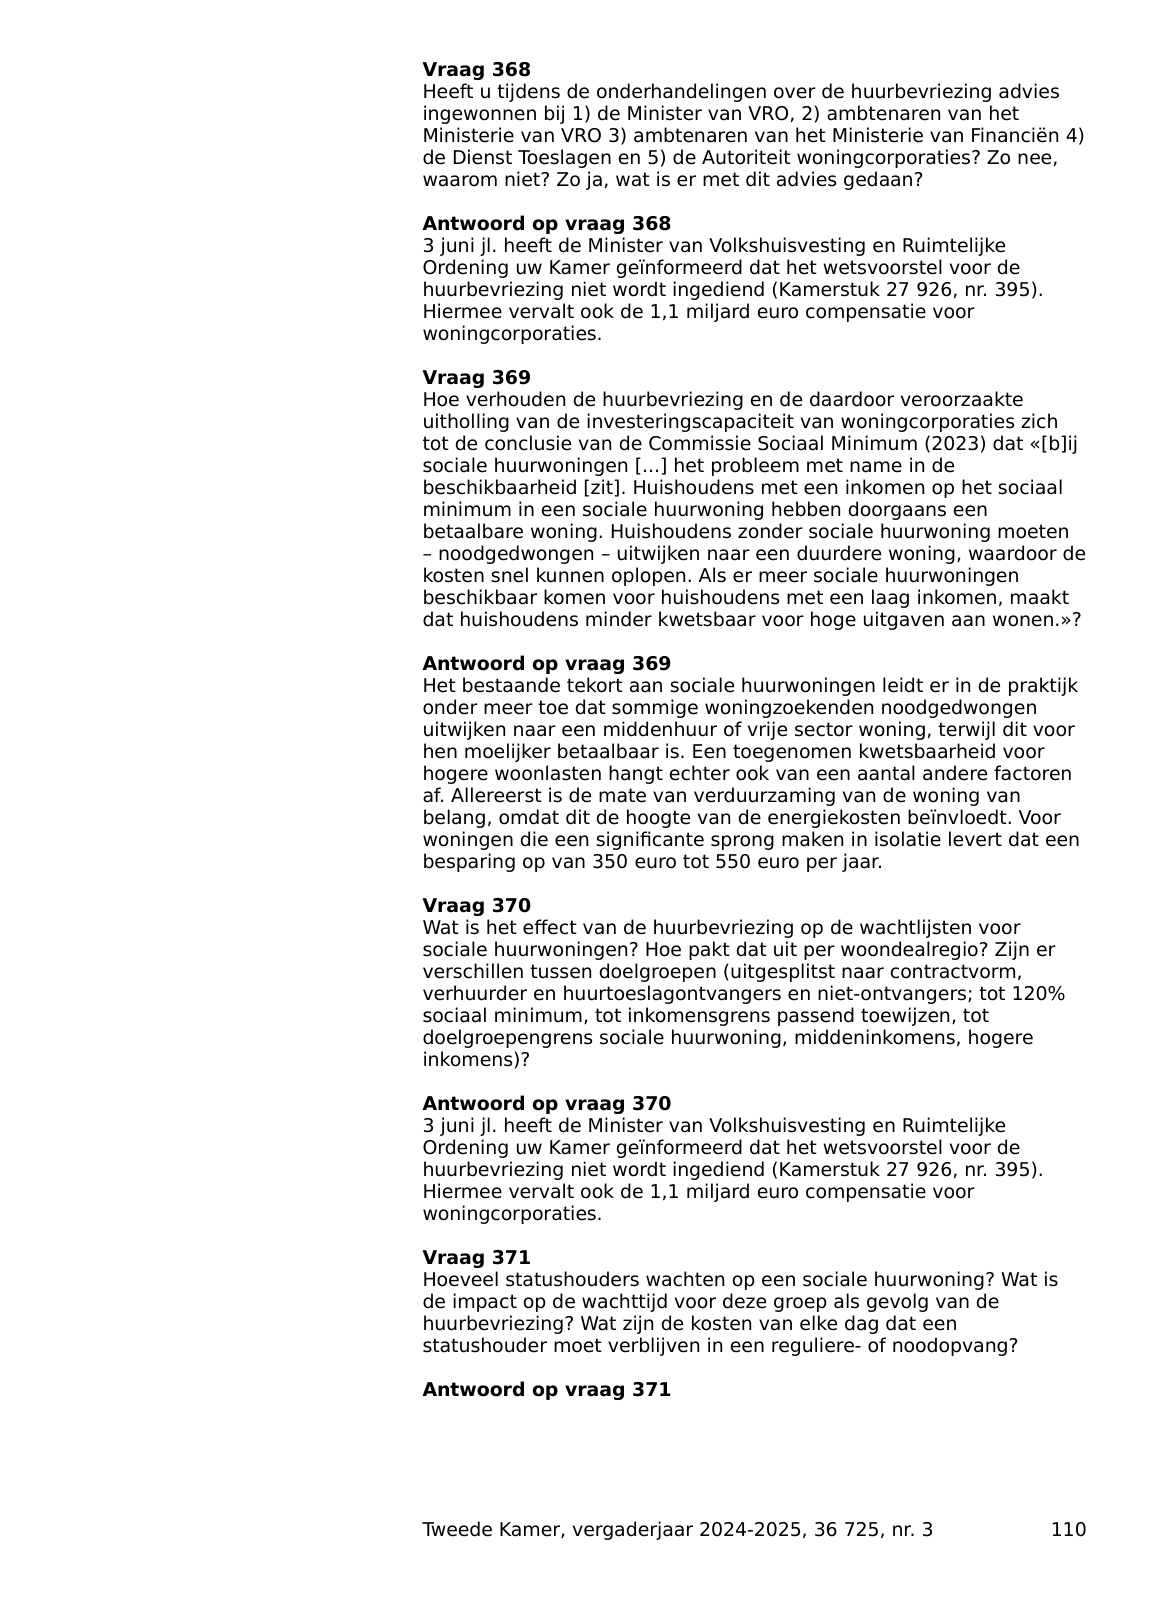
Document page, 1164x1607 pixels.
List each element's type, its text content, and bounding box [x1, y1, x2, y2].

text Hoe verhouden de huurbevriezing en de daardoor veroorzaakte uitholling van de investeringscapaciteit van woningcorporaties zich tot de conclusie van de Commissie Sociaal Minimum (2023) dat «[b]ij sociale huurwoningen [...] het probleem met name in de beschikbaarheid [zit]. Huishoudens met een inkomen op het sociaal minimum in een sociale huurwoning hebben doorgaans een betaalbare woning. Huishoudens zonder sociale huurwoning moeten – noodgedwongen – uitwijken naar een duurdere woning, waardoor de kosten snel kunnen oplopen. Als er meer sociale huurwoningen beschikbaar komen voor huishoudens met een laag inkomen, maakt dat huishoudens minder kwetsbaar voor hoge uitgaven aan wonen.»? [422, 389, 1087, 631]
text 3 juni jl. heeft de Minister van Volkshuisvesting en Ruimtelijke Ordening uw Kamer geïnformeerd dat het wetsvoorstel voor de huurbevriezing niet wordt ingediend (Kamerstuk 27 926, nr. 395). Hiermee vervalt ook de 1,1 miljard euro compensatie voor woningcorporaties. [422, 1115, 1087, 1225]
text Antwoord op vraag 368 [422, 213, 1087, 235]
text Heeft u tijdens de onderhandelingen over de huurbevriezing advies ingewonnen bij 1) de Minister van VRO, 2) ambtenaren van het Ministerie van VRO 3) ambtenaren van het Ministerie van Financiën 4) de Dienst Toeslagen en 5) de Autoriteit woningcorporaties? Zo nee, waarom niet? Zo ja, wat is er met dit advies gedaan? [422, 81, 1087, 191]
text Wat is het effect van de huurbevriezing op de wachtlijsten voor sociale huurwoningen? Hoe pakt dat uit per woondealregio? Zijn er verschillen tussen doelgroepen (uitgesplitst naar contractvorm, verhuurder en huurtoeslagontvangers en niet-ontvangers; tot 120% sociaal minimum, tot inkomensgrens passend toewijzen, tot doelgroepengrens sociale huurwoning, middeninkomens, hogere inkomens)? [422, 917, 1087, 1071]
text Vraag 368 [422, 59, 1087, 81]
text Vraag 371 [422, 1247, 1087, 1269]
text 3 juni jl. heeft de Minister van Volkshuisvesting en Ruimtelijke Ordening uw Kamer geïnformeerd dat het wetsvoorstel voor de huurbevriezing niet wordt ingediend (Kamerstuk 27 926, nr. 395). Hiermee vervalt ook de 1,1 miljard euro compensatie voor woningcorporaties. [422, 235, 1087, 345]
text Antwoord op vraag 371 [422, 1379, 1087, 1401]
text Antwoord op vraag 370 [422, 1093, 1087, 1115]
text Het bestaande tekort aan sociale huurwoningen leidt er in de praktijk onder meer toe dat sommige woningzoekenden noodgedwongen uitwijken naar een middenhuur of vrije sector woning, terwijl dit voor hen moelijker betaalbaar is. Een toegenomen kwetsbaarheid voor hogere woonlasten hangt echter ook van een aantal andere factoren af. Allereerst is de mate van verduurzaming van de woning van belang, omdat dit de hoogte van de energiekosten beïnvloedt. Voor woningen die een significante sprong maken in isolatie levert dat een besparing op van 350 euro tot 550 euro per jaar. [422, 675, 1087, 873]
text Antwoord op vraag 369 [422, 653, 1087, 675]
text Vraag 370 [422, 895, 1087, 917]
text Vraag 369 [422, 367, 1087, 389]
text Hoeveel statushouders wachten op een sociale huurwoning? Wat is de impact op de wachttijd voor deze groep als gevolg van de huurbevriezing? Wat zijn de kosten van elke dag dat een statushouder moet verblijven in een reguliere- of noodopvang? [422, 1269, 1087, 1357]
